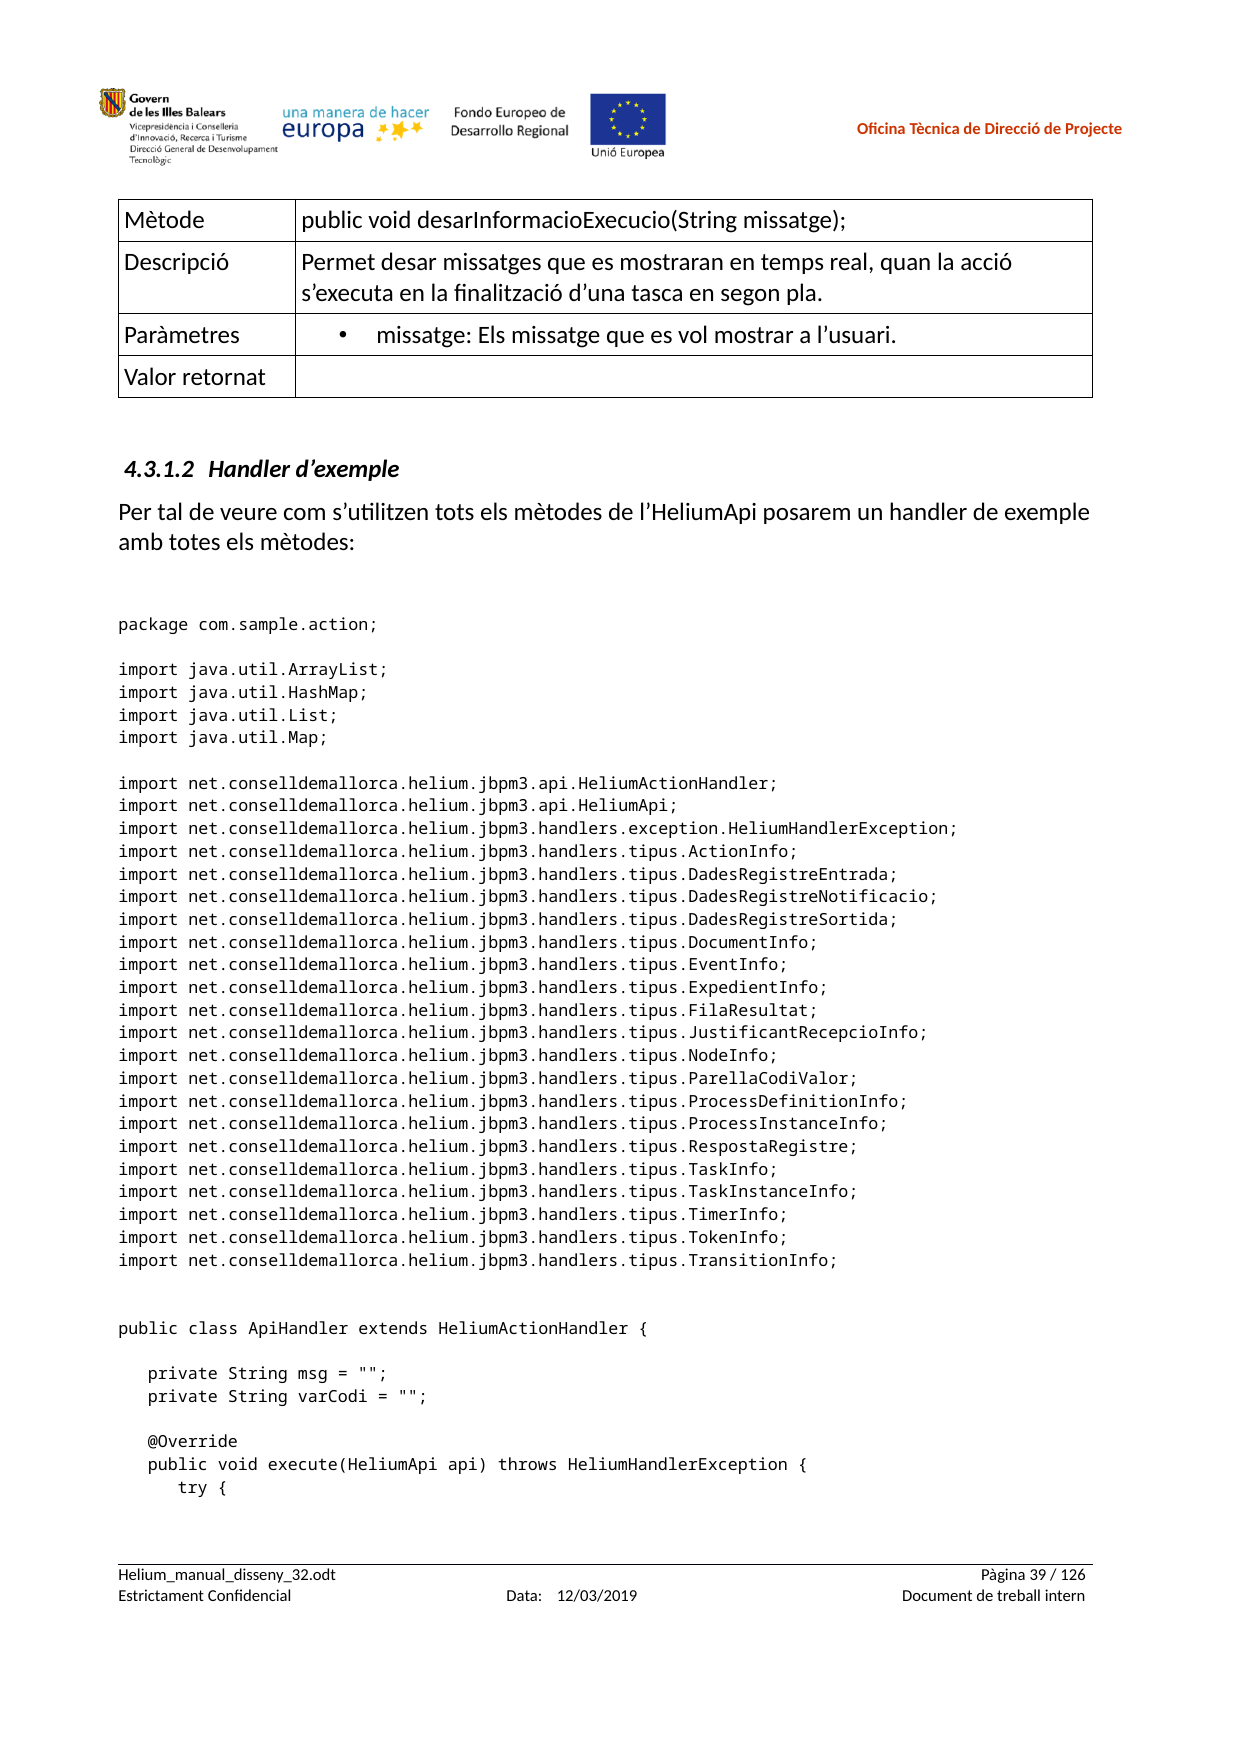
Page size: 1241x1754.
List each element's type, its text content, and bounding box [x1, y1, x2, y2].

text import net.conselldemallorca.helium.jbpm3.handlers.tipus.DadesRegistreSortida; [118, 907, 1122, 930]
table_cell Valor retornat [119, 356, 295, 397]
text Per tal de veure com s’utilitzen tots els mètodes de l’HeliumApi posarem un handler de exemple amb totes els mètodes: [118, 496, 1122, 557]
text import net.conselldemallorca.helium.jbpm3.handlers.tipus.RespostaRegistre; [118, 1134, 1122, 1157]
text import net.conselldemallorca.helium.jbpm3.handlers.tipus.ActionInfo; [118, 839, 1122, 862]
text private String varCodi = ""; [118, 1384, 1122, 1407]
text import net.conselldemallorca.helium.jbpm3.handlers.tipus.DadesRegistreEntrada; [118, 862, 1122, 885]
text @Override [118, 1430, 1122, 1452]
text import java.util.HashMap; [118, 680, 1122, 703]
table_header public void desarInformacioExecucio(String missatge); [296, 200, 1092, 241]
text import net.conselldemallorca.helium.jbpm3.handlers.tipus.FilaResultat; [118, 998, 1122, 1021]
subtitle Handler d’exemple [118, 453, 1122, 483]
text import net.conselldemallorca.helium.jbpm3.handlers.tipus.ExpedientInfo; [118, 976, 1122, 998]
text import net.conselldemallorca.helium.jbpm3.handlers.tipus.ProcessInstanceInfo; [118, 1112, 1122, 1134]
text import net.conselldemallorca.helium.jbpm3.handlers.tipus.ParellaCodiValor; [118, 1066, 1122, 1089]
text import net.conselldemallorca.helium.jbpm3.handlers.tipus.TaskInstanceInfo; [118, 1180, 1122, 1203]
text import java.util.Map; [118, 726, 1122, 748]
table_cell Paràmetres [119, 314, 295, 355]
text import net.conselldemallorca.helium.jbpm3.handlers.tipus.TransitionInfo; [118, 1248, 1122, 1271]
text import net.conselldemallorca.helium.jbpm3.handlers.exception.HeliumHandlerException; [118, 817, 1122, 839]
text import net.conselldemallorca.helium.jbpm3.handlers.tipus.DadesRegistreNotificacio; [118, 885, 1122, 907]
text import net.conselldemallorca.helium.jbpm3.handlers.tipus.TaskInfo; [118, 1157, 1122, 1180]
text import java.util.ArrayList; [118, 658, 1122, 680]
table_cell [296, 356, 1092, 397]
text try { [118, 1475, 1122, 1498]
table_cell missatge: Els missatge que es vol mostrar a l’usuari. [296, 314, 1092, 355]
text import net.conselldemallorca.helium.jbpm3.handlers.tipus.NodeInfo; [118, 1044, 1122, 1066]
text import java.util.List; [118, 703, 1122, 726]
picture [99, 87, 668, 166]
text import net.conselldemallorca.helium.jbpm3.handlers.tipus.TokenInfo; [118, 1225, 1122, 1248]
table_cell Descripció [119, 242, 295, 313]
text import net.conselldemallorca.helium.jbpm3.handlers.tipus.TimerInfo; [118, 1203, 1122, 1225]
text import net.conselldemallorca.helium.jbpm3.handlers.tipus.DocumentInfo; [118, 930, 1122, 953]
text import net.conselldemallorca.helium.jbpm3.api.HeliumActionHandler; [118, 771, 1122, 794]
text private String msg = ""; [118, 1362, 1122, 1384]
table_cell Permet desar missatges que es mostraran en temps real, quan la acció s’executa en la finalització d’una tasca en segon pla. [296, 242, 1092, 313]
text import net.conselldemallorca.helium.jbpm3.api.HeliumApi; [118, 794, 1122, 817]
text import net.conselldemallorca.helium.jbpm3.handlers.tipus.JustificantRecepcioInfo; [118, 1021, 1122, 1044]
text import net.conselldemallorca.helium.jbpm3.handlers.tipus.ProcessDefinitionInfo; [118, 1089, 1122, 1112]
text package com.sample.action; [118, 612, 1122, 635]
text public void execute(HeliumApi api) throws HeliumHandlerException { [118, 1452, 1122, 1475]
text import net.conselldemallorca.helium.jbpm3.handlers.tipus.EventInfo; [118, 953, 1122, 976]
text public class ApiHandler extends HeliumActionHandler { [118, 1316, 1122, 1339]
table_header Mètode [119, 200, 295, 241]
